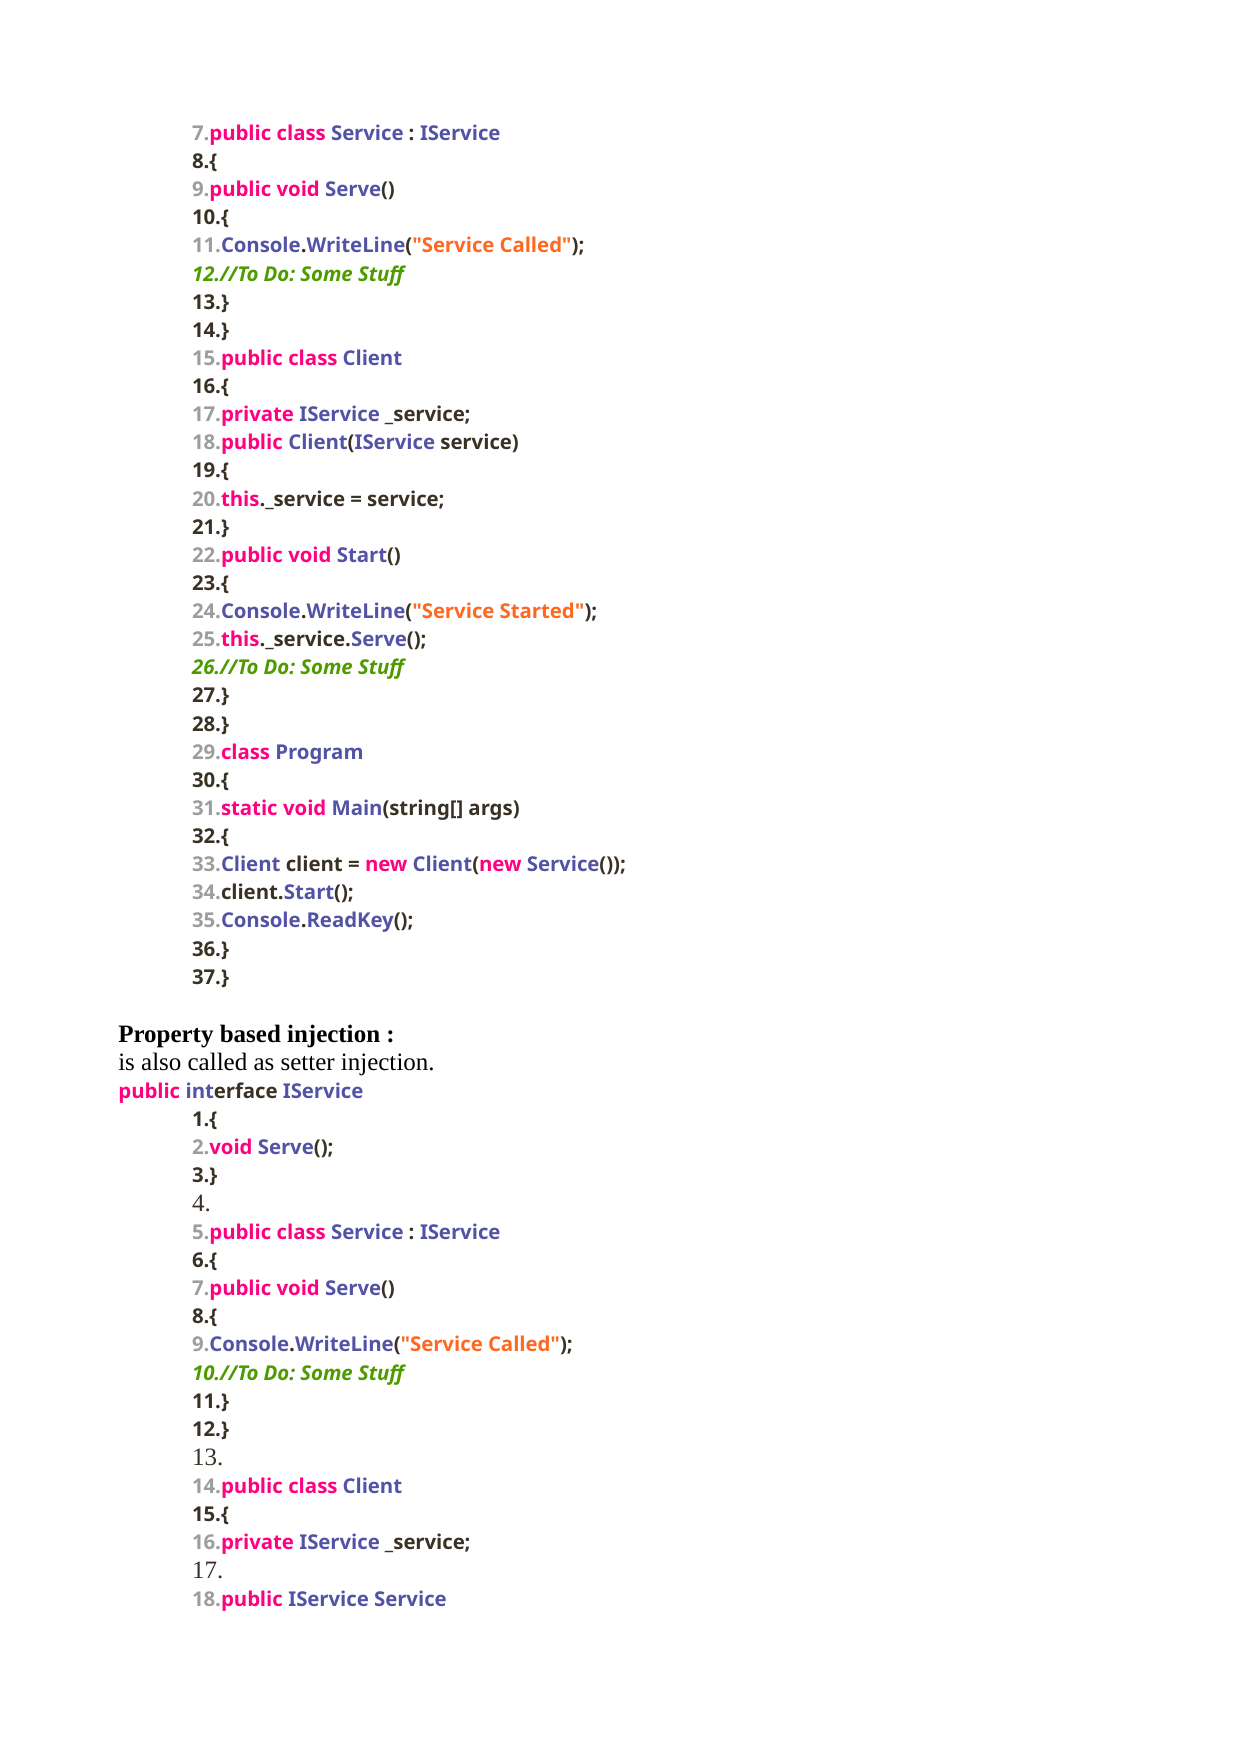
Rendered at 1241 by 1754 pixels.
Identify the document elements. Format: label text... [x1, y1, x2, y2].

list Console.ReadKey(); [118, 906, 1122, 934]
list //To Do: Some Stuff [118, 652, 1122, 681]
list public void Start() [118, 540, 1122, 568]
list //To Do: Some Stuff [118, 1358, 1122, 1386]
list public class Client [118, 1471, 1122, 1499]
text Property based injection : [118, 1019, 1122, 1047]
list Console.WriteLine("Service Called"); [118, 231, 1122, 259]
list { [118, 1499, 1122, 1527]
list { [118, 371, 1122, 399]
list public Client(IService service) [118, 427, 1122, 456]
list Console.WriteLine("Service Started"); [118, 596, 1122, 624]
list } [118, 512, 1122, 540]
list { [118, 202, 1122, 231]
list void Serve(); [118, 1132, 1122, 1160]
list public class Service : IService [118, 1217, 1122, 1245]
list } [118, 1160, 1122, 1188]
list } [118, 962, 1122, 990]
list client.Start(); [118, 877, 1122, 906]
list Client client = new Client(new Service()); [118, 849, 1122, 877]
list this._service.Serve(); [118, 624, 1122, 652]
list } [118, 934, 1122, 962]
list public class Service : IService [118, 118, 1122, 146]
list Console.WriteLine("Service Called"); [118, 1329, 1122, 1358]
list { [118, 821, 1122, 849]
text public interface IService [118, 1076, 1122, 1104]
list private IService _service; [118, 1527, 1122, 1555]
list { [118, 1301, 1122, 1329]
list { [118, 146, 1122, 174]
list public void Serve() [118, 174, 1122, 202]
list } [118, 287, 1122, 315]
list } [118, 709, 1122, 737]
list { [118, 456, 1122, 484]
list static void Main(string[] args) [118, 793, 1122, 821]
list { [118, 1245, 1122, 1273]
list //To Do: Some Stuff [118, 259, 1122, 287]
list public class Client [118, 343, 1122, 371]
list public void Serve() [118, 1273, 1122, 1301]
list } [118, 315, 1122, 343]
list this._service = service; [118, 484, 1122, 512]
list { [118, 568, 1122, 596]
text is also called as setter injection. [118, 1047, 1122, 1076]
list class Program [118, 737, 1122, 765]
list { [118, 1104, 1122, 1132]
list } [118, 1386, 1122, 1414]
list private IService _service; [118, 399, 1122, 427]
list public IService Service [118, 1584, 1122, 1612]
list } [118, 681, 1122, 709]
list } [118, 1414, 1122, 1442]
list { [118, 765, 1122, 793]
